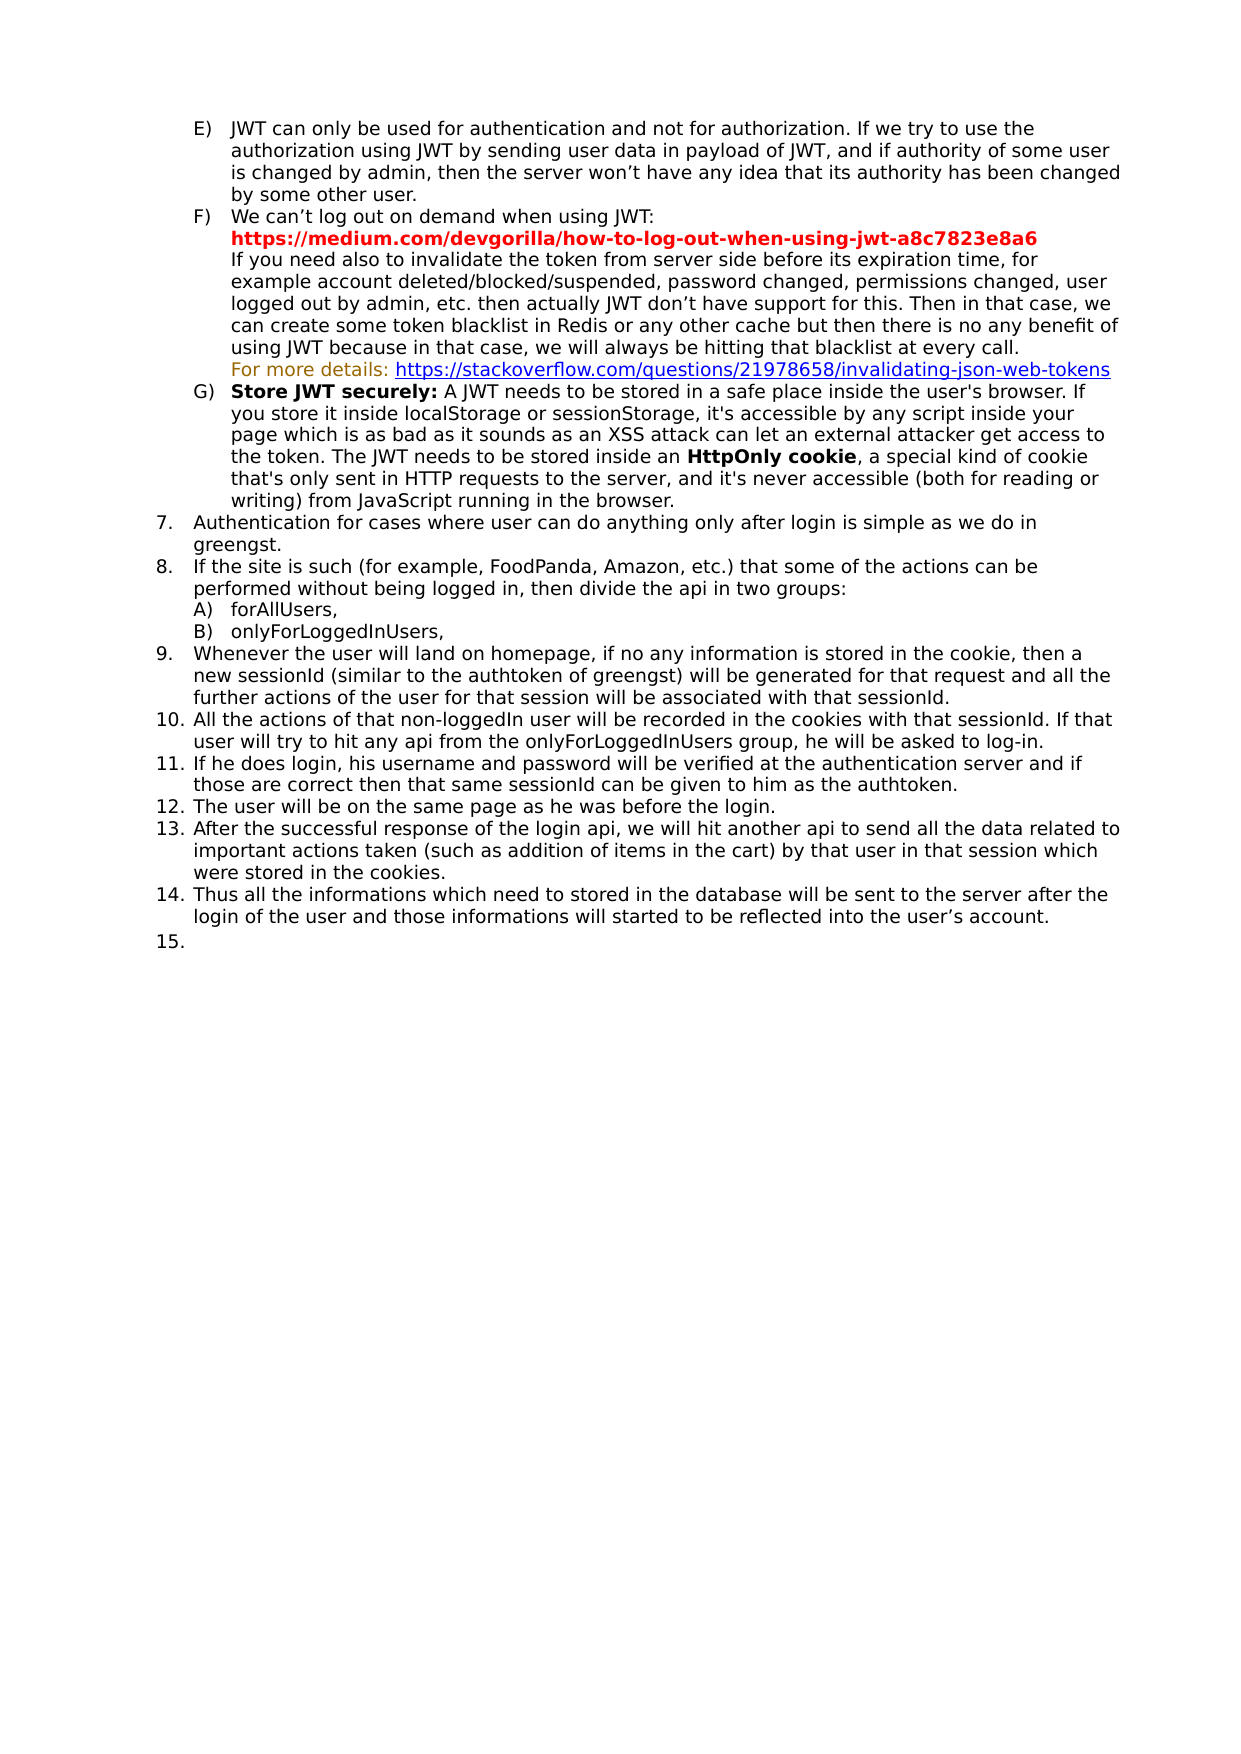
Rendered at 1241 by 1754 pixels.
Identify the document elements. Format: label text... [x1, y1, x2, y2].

list forAllUsers, [193, 599, 1122, 621]
list If he does login, his username and password will be verified at the authentication server and if those are correct then that same sessionId can be given to him as the authtoken. [156, 752, 1122, 796]
list If you need also to invalidate the token from server side before its expiration time, for example account deleted/blocked/suspended, password changed, permissions changed, user logged out by admin, etc. then actually JWT don’t have support for this. Then in that case, we can create some token blacklist in Redis or any other cache but then there is no any benefit of using JWT because in that case, we will always be hitting that blacklist at every call. [193, 249, 1122, 359]
list After the successful response of the login api, we will hit another api to send all the data related to important actions taken (such as addition of items in the cart) by that user in that session which were stored in the cookies. [156, 818, 1122, 884]
list Authentication for cases where user can do anything only after login is simple as we do in greengst. [156, 512, 1122, 556]
list We can’t log out on demand when using JWT: [193, 206, 1122, 227]
list JWT can only be used for authentication and not for authorization. If we try to use the authorization using JWT by sending user data in payload of JWT, and if authority of some user is changed by admin, then the server won’t have any idea that its authority has been changed by some other user. [193, 118, 1122, 206]
list All the actions of that non-loggedIn user will be recorded in the cookies with that sessionId. If that user will try to hit any api from the onlyForLoggedInUsers group, he will be asked to log-in. [156, 709, 1122, 752]
list Whenever the user will land on homepage, if no any information is stored in the cookie, then a new sessionId (similar to the authtoken of greengst) will be generated for that request and all the further actions of the user for that session will be associated with that sessionId. [156, 643, 1122, 709]
list Thus all the informations which need to stored in the database will be sent to the server after the login of the user and those informations will started to be reflected into the user’s account. [156, 884, 1122, 927]
list https://medium.com/devgorilla/how-to-log-out-when-using-jwt-a8c7823e8a6 [193, 227, 1122, 249]
list If the site is such (for example, FoodPanda, Amazon, etc.) that some of the actions can be performed without being logged in, then divide the api in two groups: [156, 556, 1122, 599]
list The user will be on the same page as he was before the login. [156, 796, 1122, 818]
list onlyForLoggedInUsers, [193, 621, 1122, 643]
list For more details: https://stackoverflow.com/questions/21978658/invalidating-json-web-tokens [193, 359, 1122, 381]
list Store JWT securely: A JWT needs to be stored in a safe place inside the user's browser. If you store it inside localStorage or sessionStorage, it's accessible by any script inside your page which is as bad as it sounds as an XSS attack can let an external attacker get access to the token. The JWT needs to be stored inside an HttpOnly cookie, a special kind of cookie that's only sent in HTTP requests to the server, and it's never accessible (both for reading or writing) from JavaScript running in the browser. [193, 381, 1122, 512]
